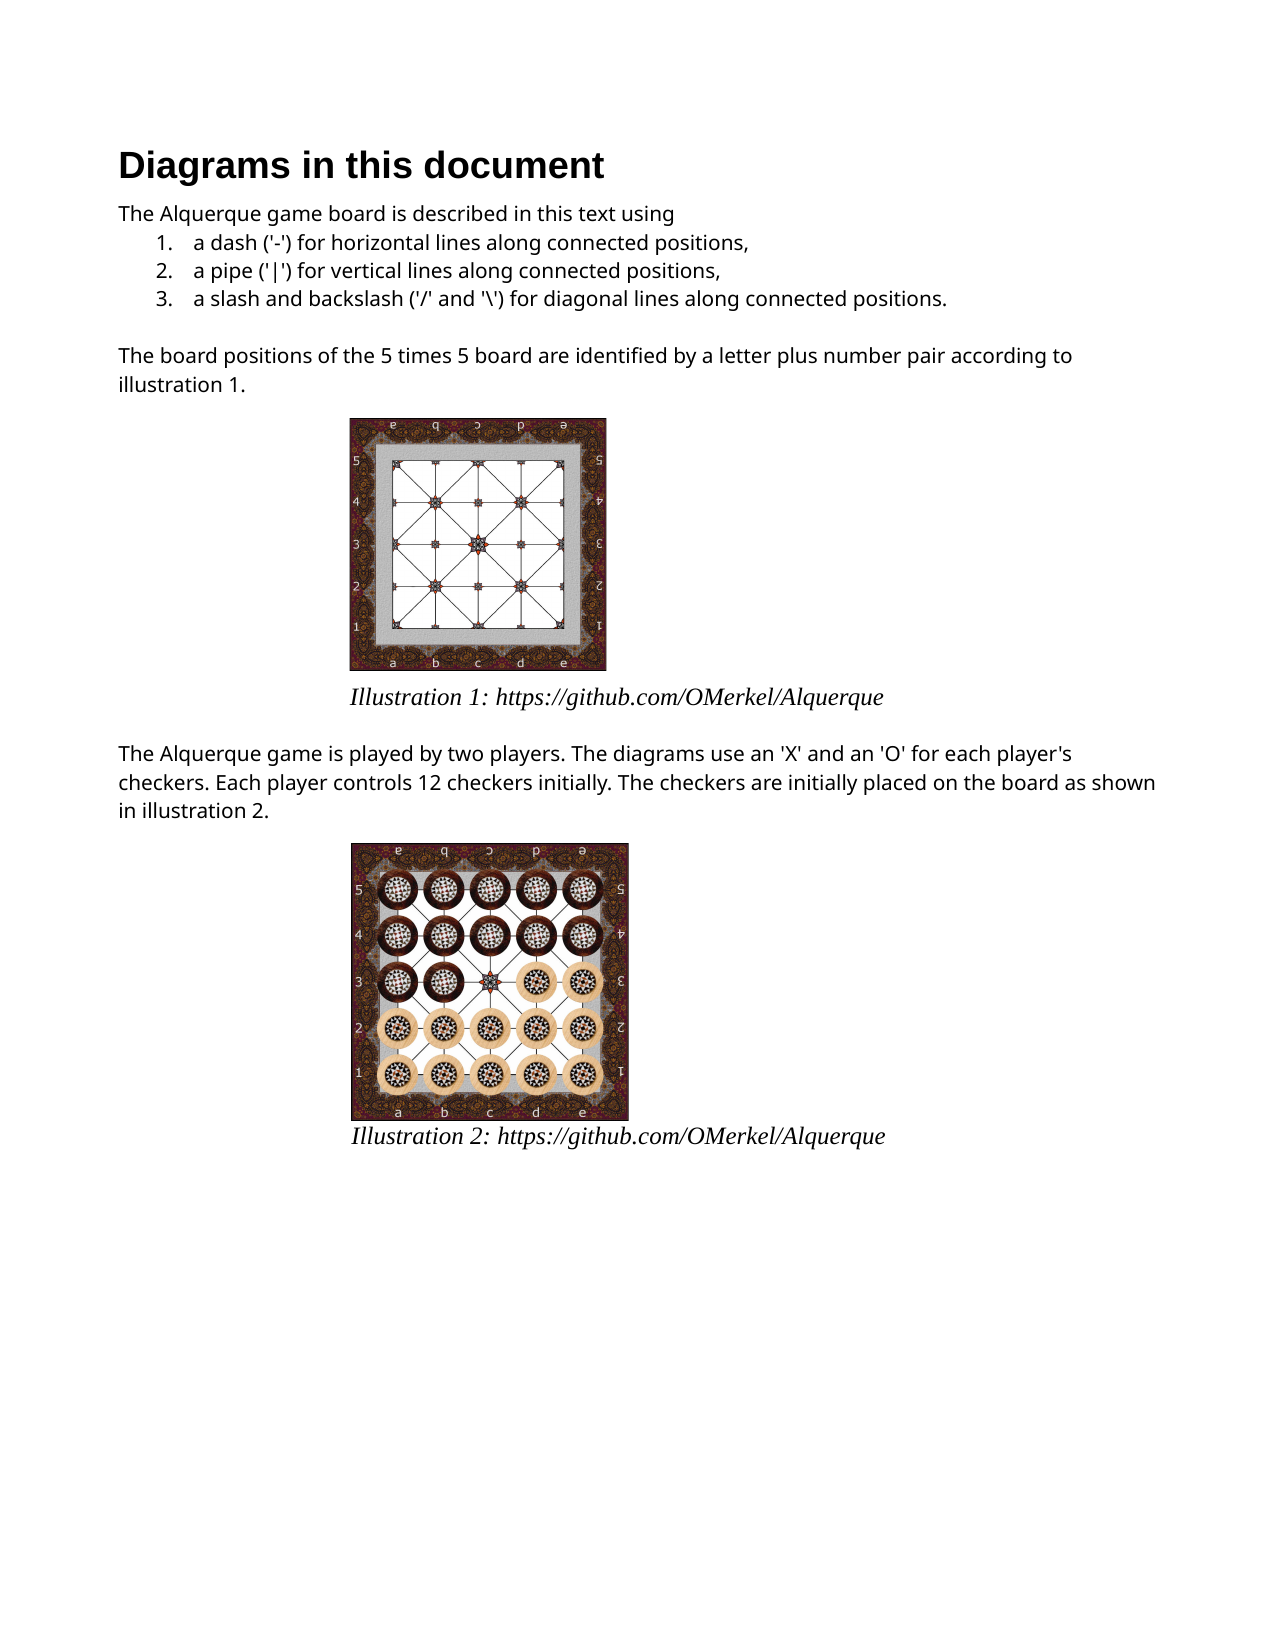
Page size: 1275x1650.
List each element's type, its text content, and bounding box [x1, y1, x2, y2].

text The board positions of the 5 times 5 board are identified by a letter plus number pair according to illustration 1. [118, 341, 1157, 398]
text The Alquerque game board is described in this text using [118, 199, 1157, 228]
picture [351, 843, 629, 1121]
list a pipe ('|') for vertical lines along connected positions, [156, 256, 1157, 284]
picture [349, 418, 607, 671]
text The Alquerque game is played by two players. The diagrams use an 'X' and an 'O' for each player's checkers. Each player controls 12 checkers initially. The checkers are initially placed on the board as shown in illustration 2. [118, 739, 1157, 825]
subtitle Diagrams in this document [118, 143, 1157, 187]
list a slash and backslash ('/' and '\') for diagonal lines along connected positions. [156, 284, 1157, 313]
text Illustration 1: https://github.com/OMerkel/Alquerque [349, 419, 926, 711]
text Illustration 2: https://github.com/OMerkel/Alquerque [351, 843, 924, 1150]
list a dash ('-') for horizontal lines along connected positions, [156, 228, 1157, 256]
